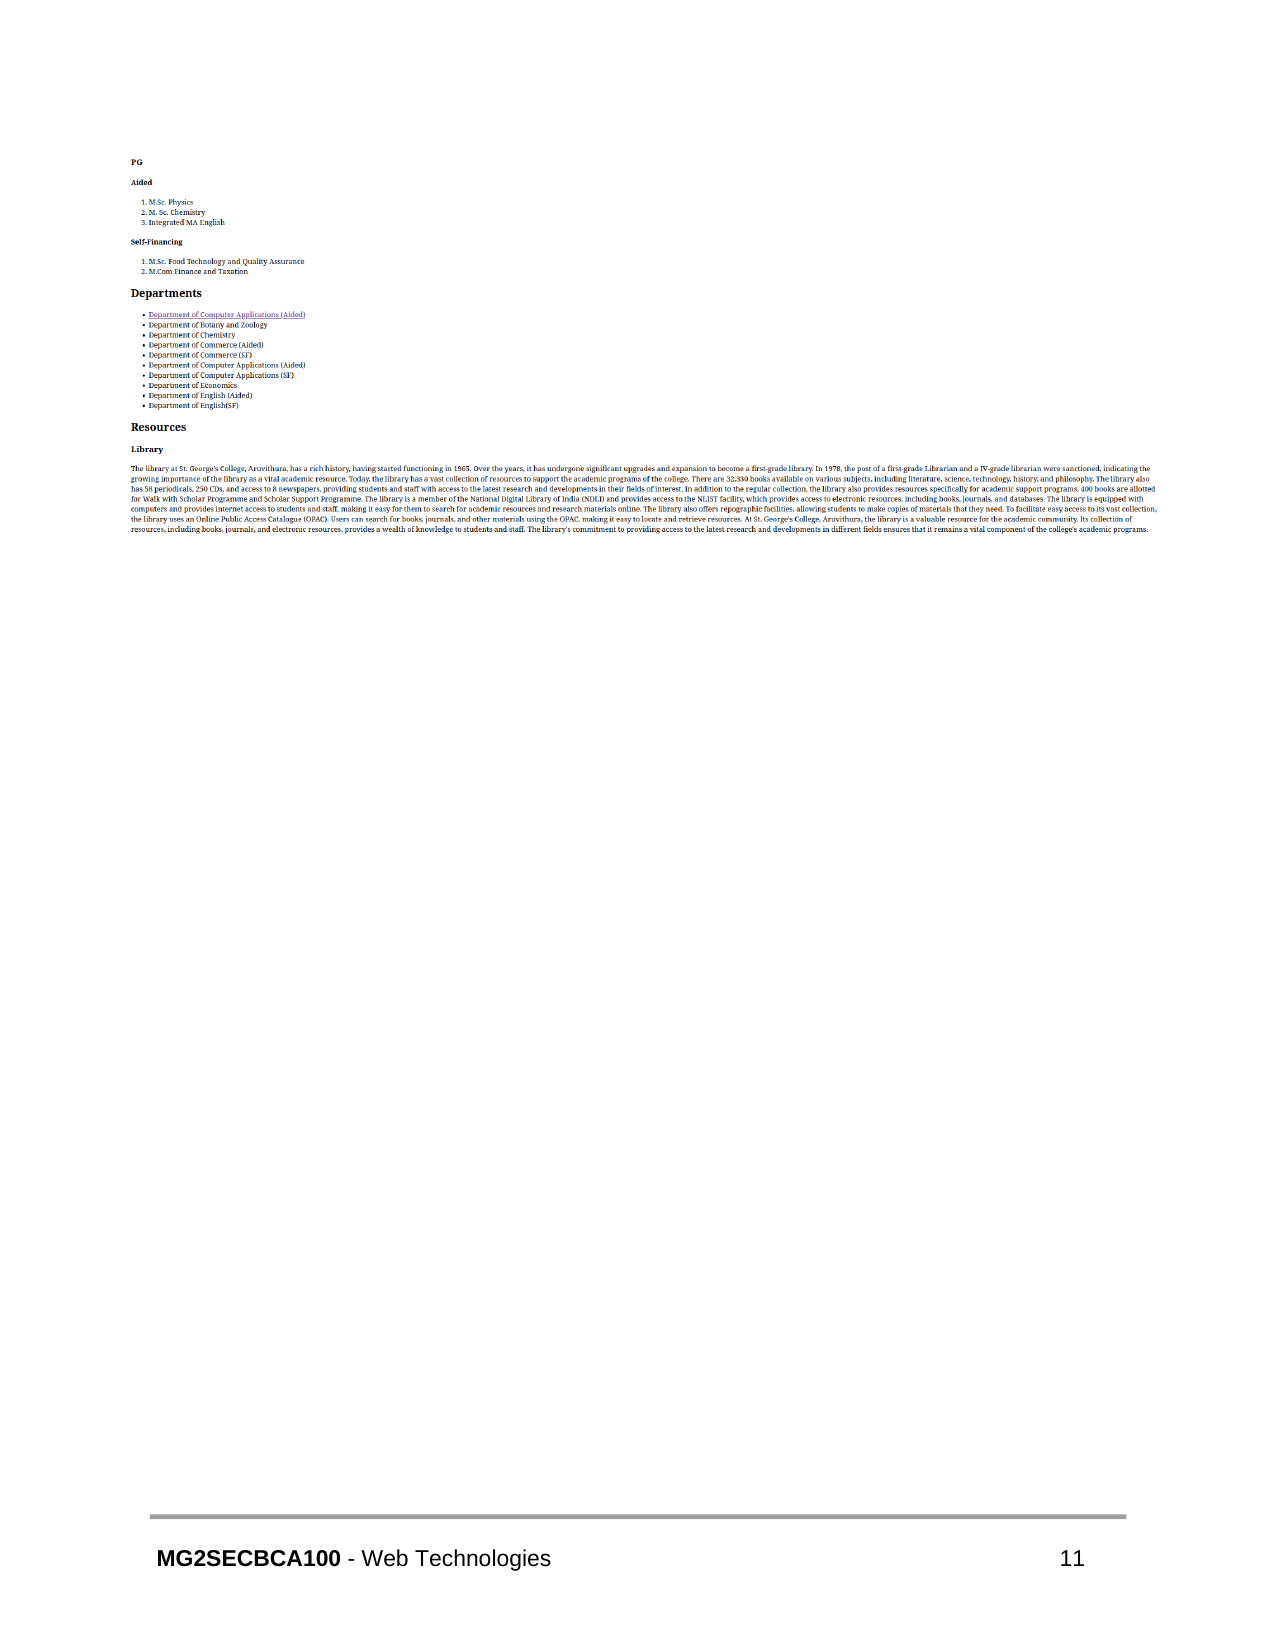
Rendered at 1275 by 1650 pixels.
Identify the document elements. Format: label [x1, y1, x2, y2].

picture [127, 149, 1160, 541]
